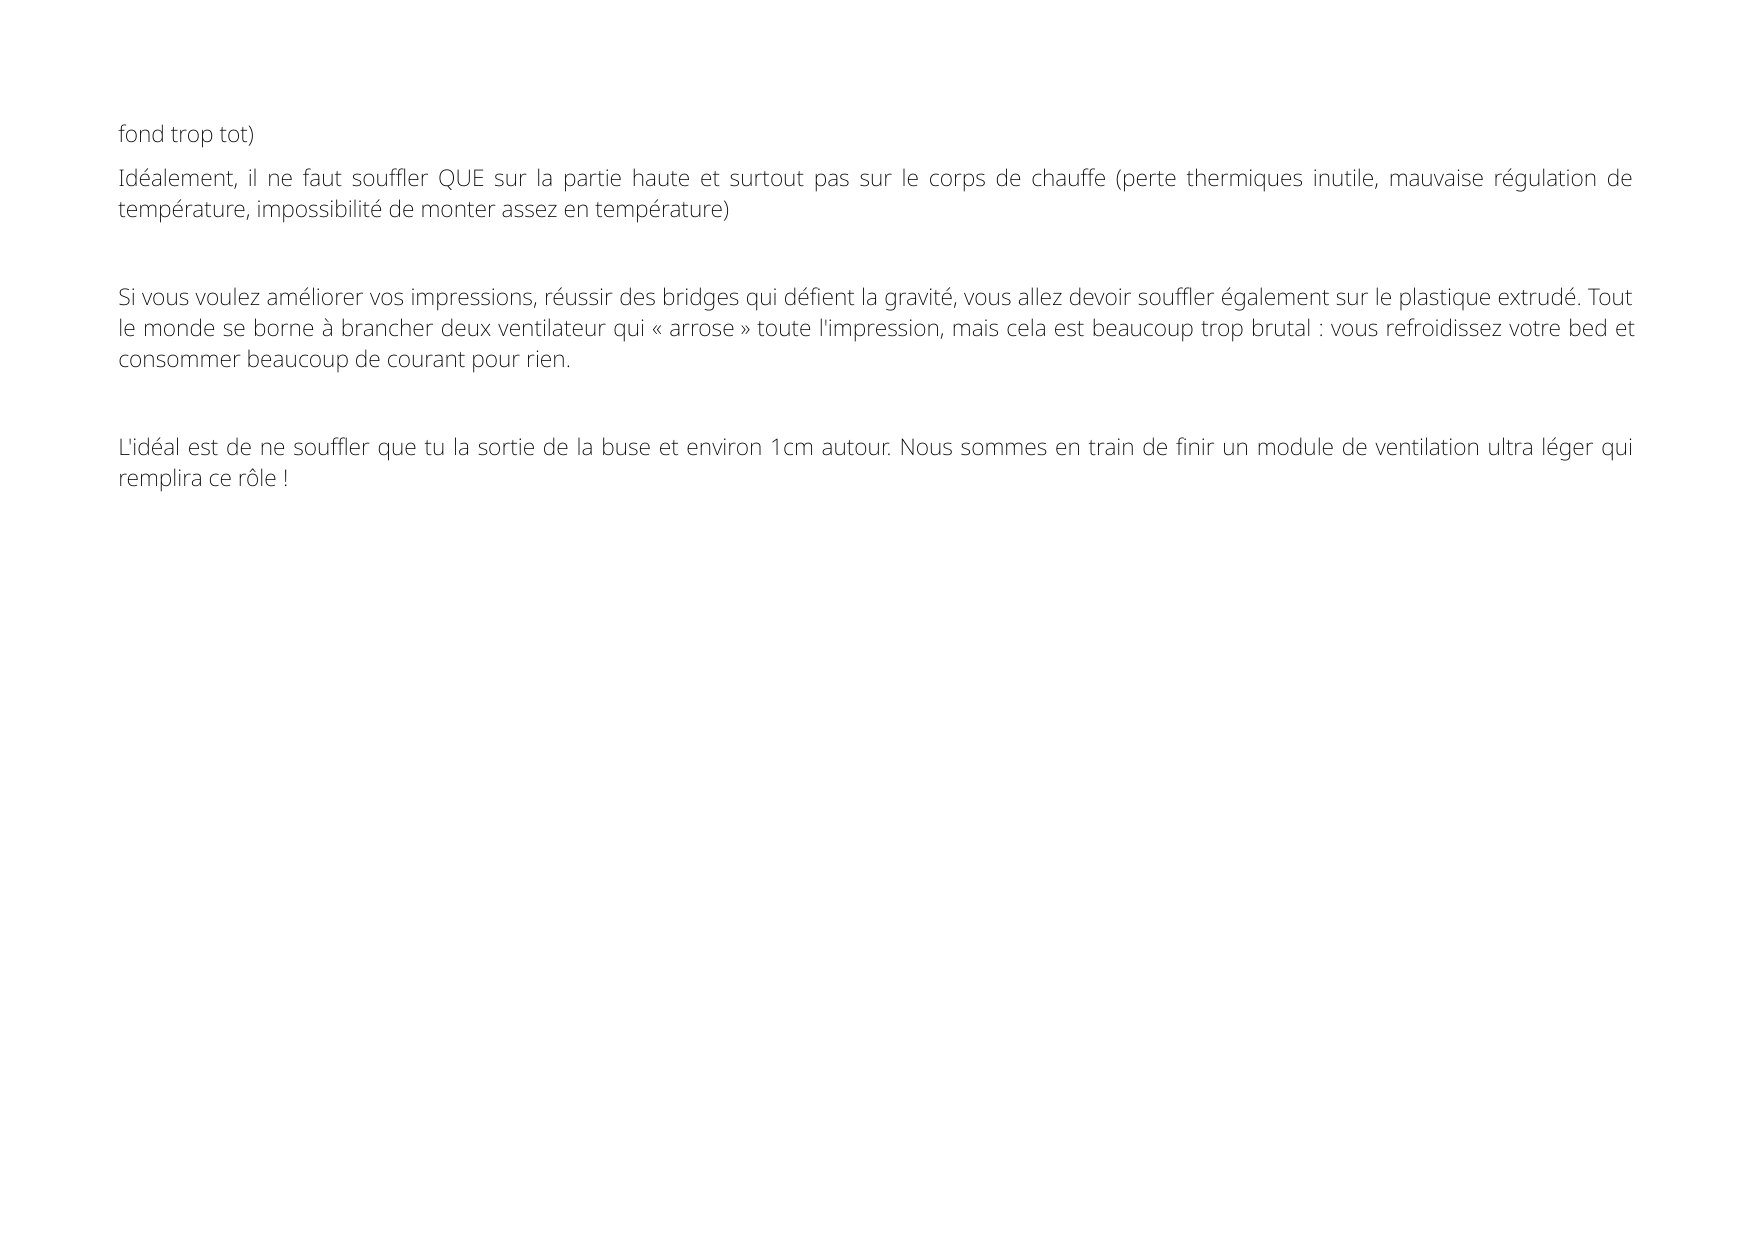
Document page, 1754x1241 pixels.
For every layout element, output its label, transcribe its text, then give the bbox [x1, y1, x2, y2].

text Si vous voulez améliorer vos impressions, réussir des bridges qui défient la gravité, vous allez devoir souffler également sur le plastique extrudé. Tout le monde se borne à brancher deux ventilateur qui « arrose » toute l'impression, mais cela est beaucoup trop brutal : vous refroidissez votre bed et consommer beaucoup de courant pour rien. [118, 281, 1636, 374]
text fond trop tot) [118, 118, 1636, 149]
text Idéalement, il ne faut souffler QUE sur la partie haute et surtout pas sur le corps de chauffe (perte thermiques inutile, mauvaise régulation de température, impossibilité de monter assez en température) [118, 162, 1636, 224]
text L'idéal est de ne souffler que tu la sortie de la buse et environ 1cm autour. Nous sommes en train de finir un module de ventilation ultra léger qui remplira ce rôle ! [118, 431, 1636, 493]
